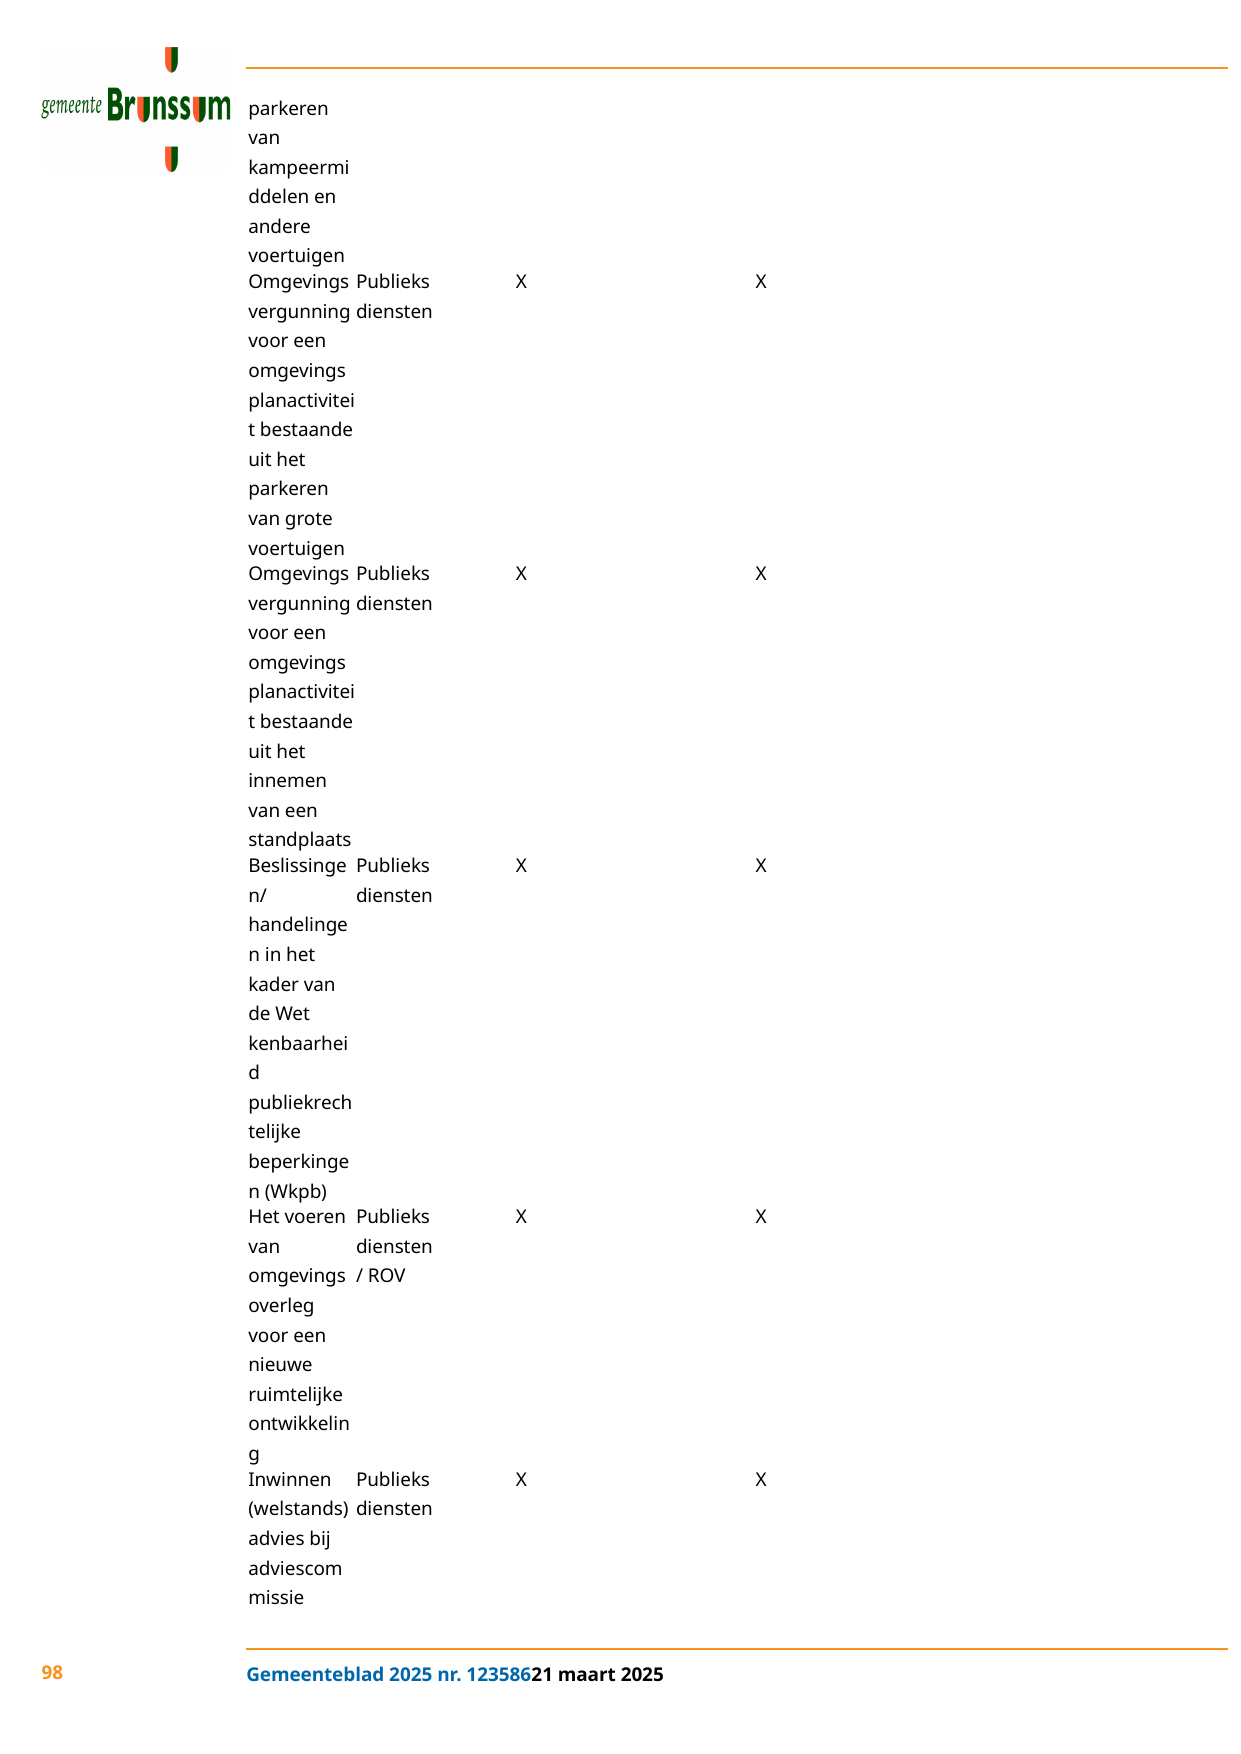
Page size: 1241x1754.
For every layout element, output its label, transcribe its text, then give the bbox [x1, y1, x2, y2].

table_cell X [755, 1204, 835, 1466]
table_cell [835, 560, 915, 852]
table_cell [995, 95, 1152, 268]
table_cell [675, 95, 755, 268]
table_cell [596, 95, 675, 268]
table_cell [436, 1466, 516, 1610]
table_cell X [755, 1466, 835, 1610]
table_cell [835, 1204, 915, 1466]
table_cell Inwinnen (welstands)advies bij adviescommissie [248, 1466, 356, 1610]
table_cell Beslissingen/handelingen in het kader van de Wet kenbaarheid publiekrechtelijke beperkingen (Wkpb) [248, 853, 356, 1203]
table_cell [436, 1204, 516, 1466]
table_cell X [516, 1204, 596, 1466]
table_cell [915, 1466, 995, 1610]
table_cell [596, 1204, 675, 1466]
table_cell [436, 853, 516, 1203]
table_cell [596, 1466, 675, 1610]
table_cell X [755, 853, 835, 1203]
table_cell [596, 269, 675, 560]
table_cell [915, 269, 995, 560]
table_cell X [516, 1466, 596, 1610]
table_cell X [516, 269, 596, 560]
table_cell [915, 1204, 995, 1466]
table_cell [436, 560, 516, 852]
table_cell [995, 560, 1152, 852]
table_cell [835, 853, 915, 1203]
table_cell [675, 853, 755, 1203]
table_cell [995, 269, 1152, 560]
table_cell X [516, 560, 596, 852]
table_cell [675, 560, 755, 852]
table_cell [516, 95, 596, 268]
table_cell [675, 1466, 755, 1610]
table_cell [995, 1466, 1152, 1610]
table_cell [436, 95, 516, 268]
table_cell Het voeren van omgevingsoverleg voor een nieuwe ruimtelijke ontwikkeling [248, 1204, 356, 1466]
table_cell [915, 853, 995, 1203]
table_cell [436, 269, 516, 560]
table_cell Publieksdiensten [356, 269, 436, 560]
table_cell X [755, 269, 835, 560]
table_cell [835, 95, 915, 268]
table_cell [596, 853, 675, 1203]
table_cell X [755, 560, 835, 852]
table_cell [675, 269, 755, 560]
picture [41, 47, 231, 172]
table_cell Omgevingsvergunning voor een omgevingsplanactiviteit bestaande uit het innemen van een standplaats [248, 560, 356, 852]
table_cell Omgevingsvergunning voor een omgevingsplanactiviteit bestaande uit het parkeren van grote voertuigen [248, 269, 356, 560]
table_cell [835, 1466, 915, 1610]
table_cell Publieksdiensten [356, 560, 436, 852]
table_cell [835, 269, 915, 560]
table_cell parkeren van kampeermiddelen en andere voertuigen [248, 95, 356, 268]
table_cell [915, 560, 995, 852]
table_cell [596, 560, 675, 852]
table_cell [356, 95, 436, 268]
table_cell [995, 1204, 1152, 1466]
table_cell Publieksdiensten [356, 1466, 436, 1610]
table_cell [675, 1204, 755, 1466]
table_cell [915, 95, 995, 268]
table_cell Publieksdiensten [356, 853, 436, 1203]
table_cell Publieksdiensten / ROV [356, 1204, 436, 1466]
table_cell [755, 95, 835, 268]
table_cell [995, 853, 1152, 1203]
table_cell X [516, 853, 596, 1203]
